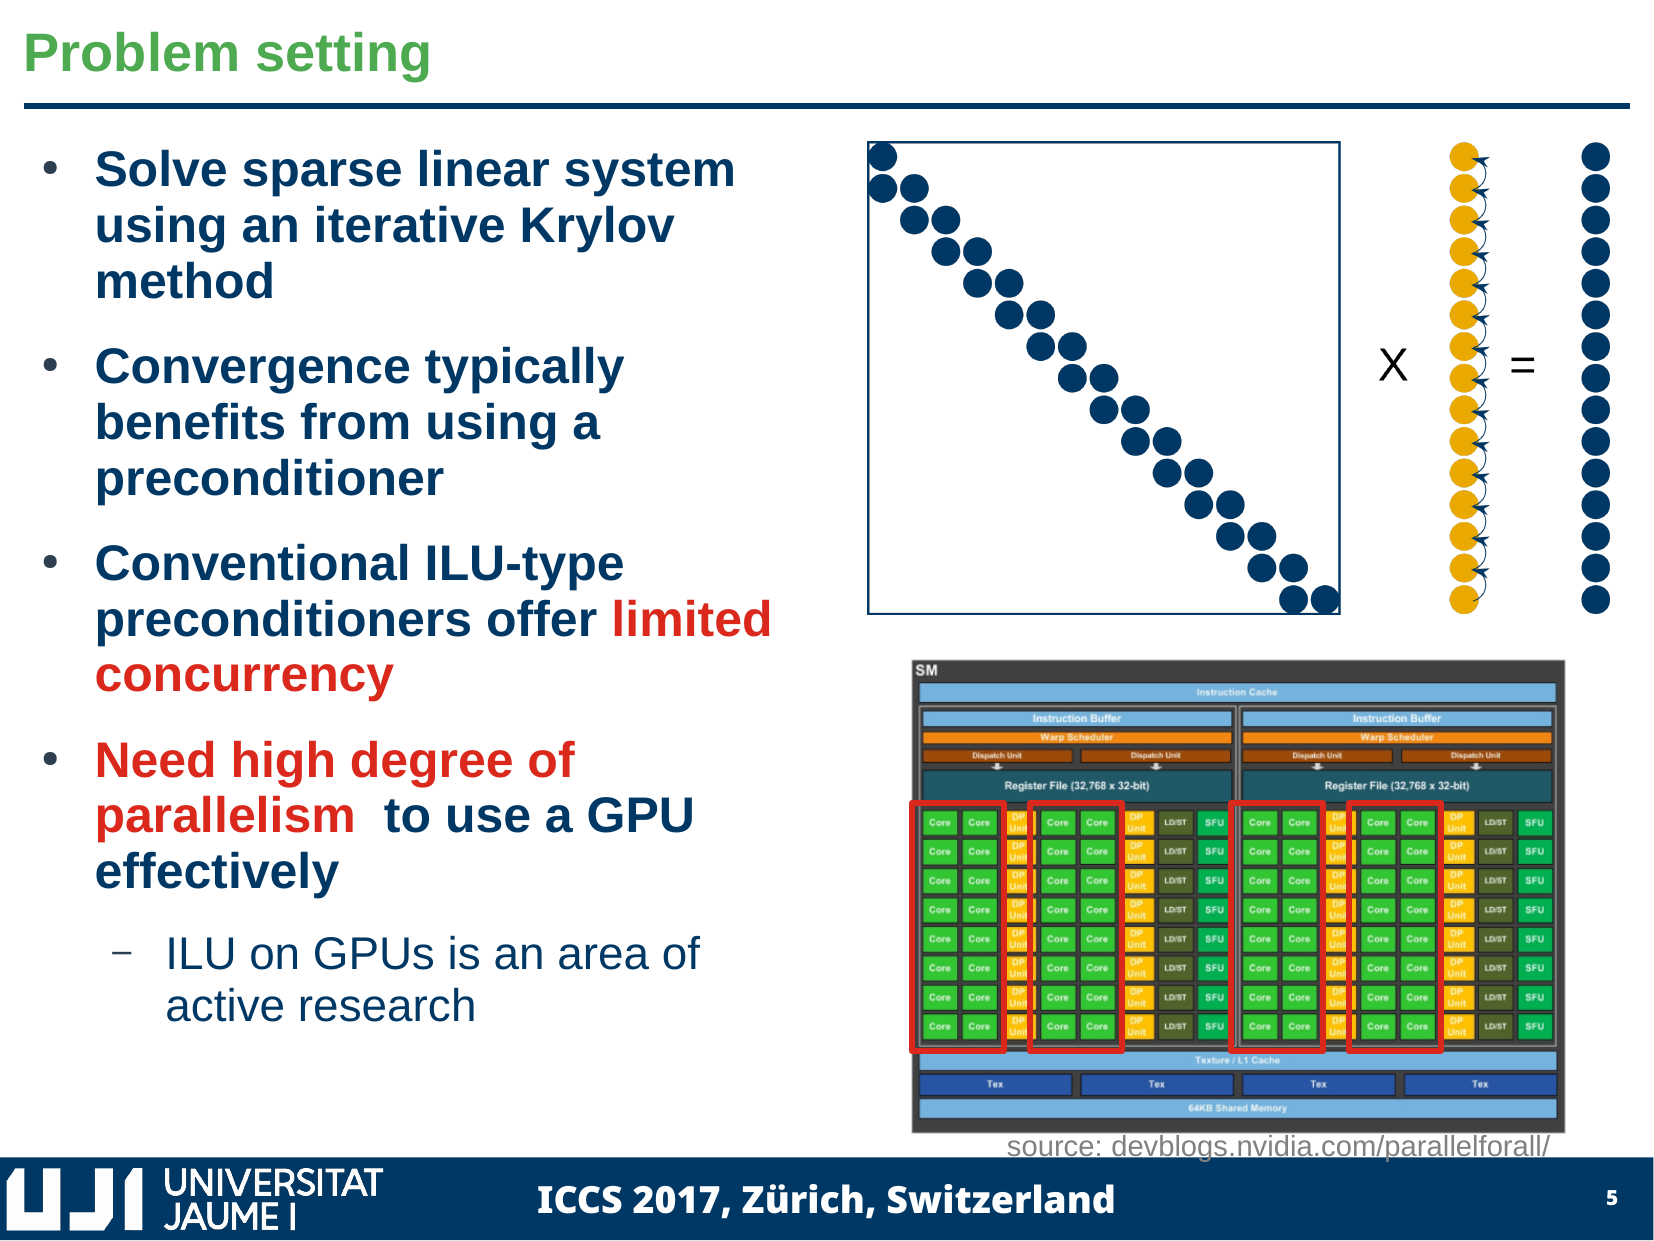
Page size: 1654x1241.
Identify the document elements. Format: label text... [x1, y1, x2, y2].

picture [0, 1158, 390, 1241]
list Solve sparse linear system using an iterative Krylov method Convergence typically benefits from using a preconditioner Conventional ILU-type preconditioners offer limited concurrency Need high degree of parallelism to use a GPU effectively ILU on GPUs is an area of active research [23, 141, 808, 1134]
title Problem setting [23, 0, 1630, 107]
picture [867, 141, 1610, 615]
text_box source: devblogs.nvidia.com/parallelforall/ [992, 1122, 1567, 1170]
picture [915, 806, 1001, 1048]
picture [911, 659, 1566, 1134]
